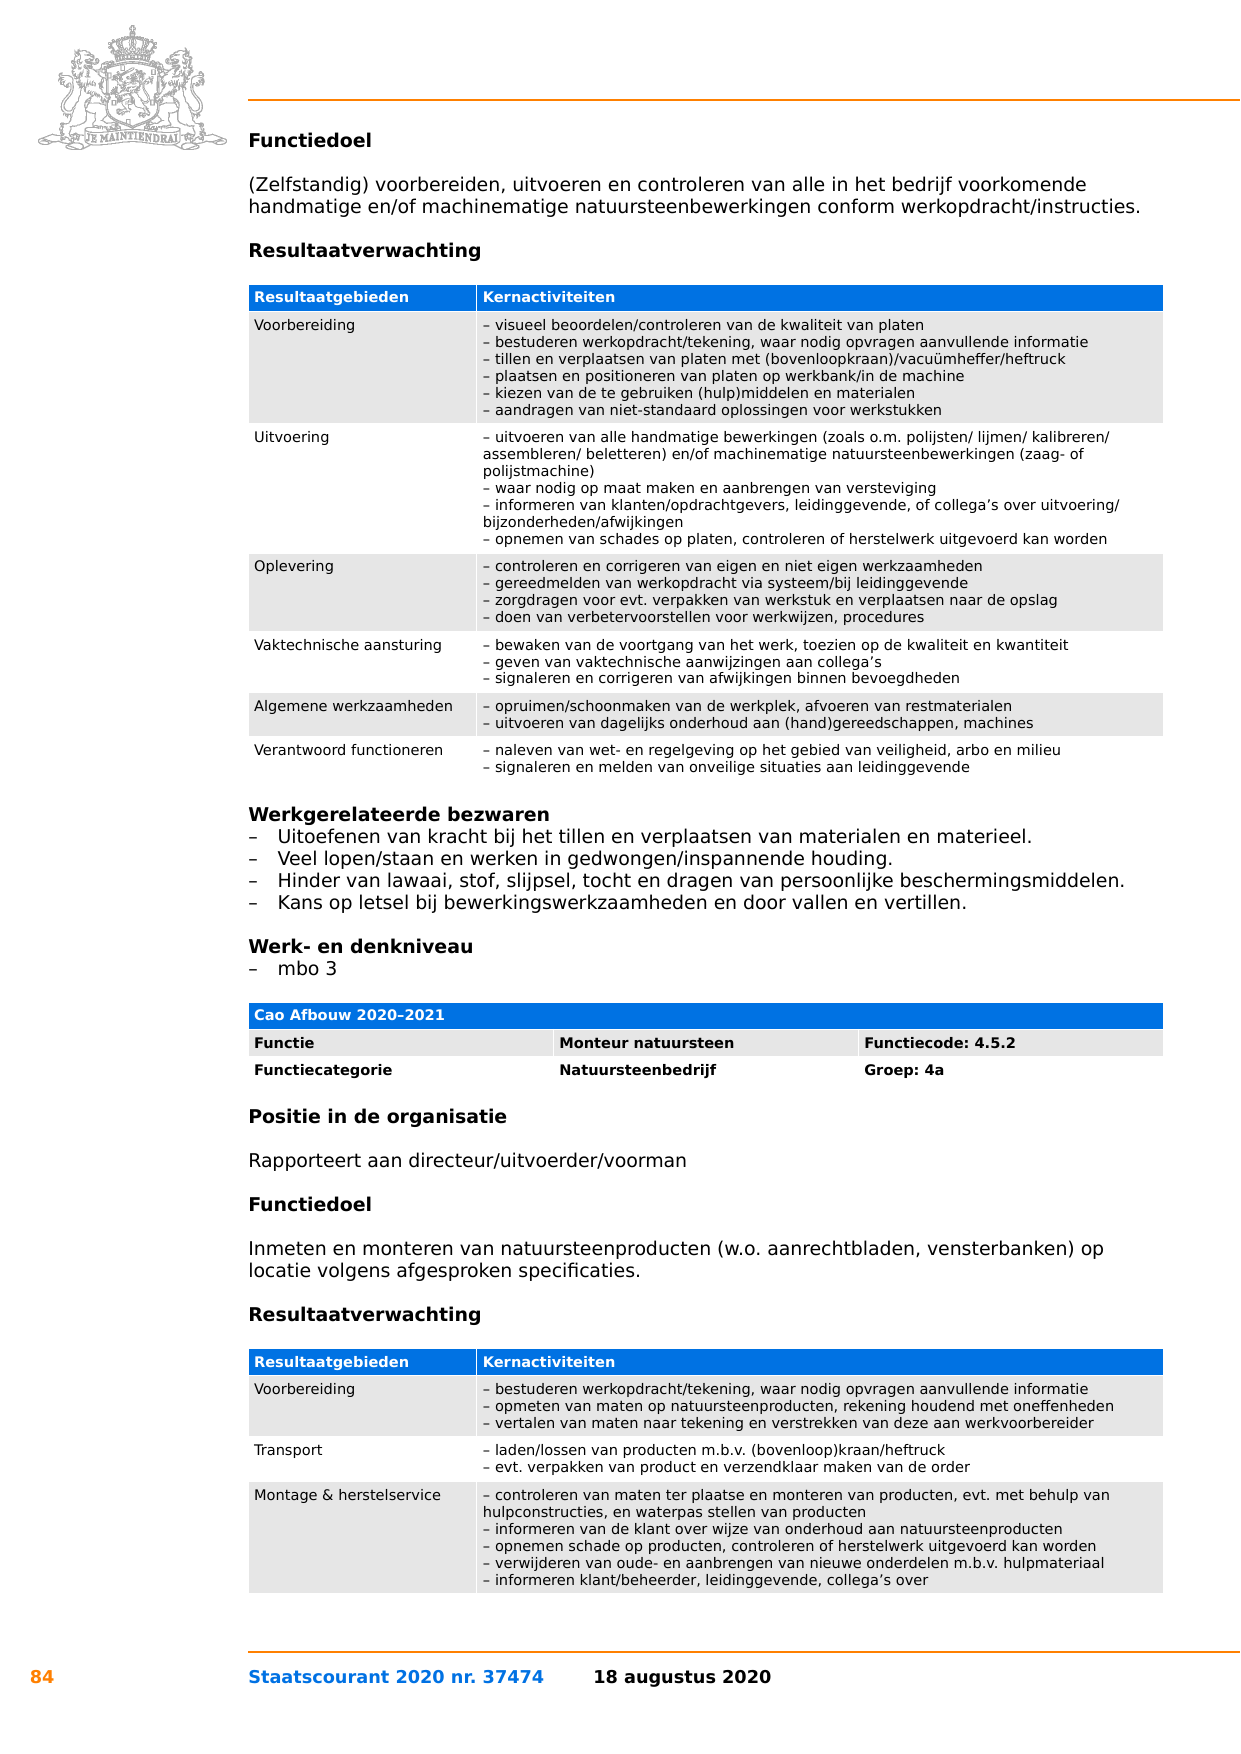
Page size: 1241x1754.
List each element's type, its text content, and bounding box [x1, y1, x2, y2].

table_cell Voorbereiding [249, 312, 476, 423]
table_cell Natuursteenbedrijf [554, 1057, 858, 1083]
table_cell Voorbereiding [249, 1376, 476, 1436]
table_cell Montage & herstelservice [249, 1482, 476, 1593]
table_header Kernactiviteiten [477, 285, 1163, 311]
table_header Resultaatgebieden [249, 1349, 476, 1375]
table_cell – naleven van wet- en regelgeving op het gebied van veiligheid, arbo en milieu – signaleren en melden van onveilige situaties aan leidinggevende [477, 738, 1163, 781]
table_cell – controleren van maten ter plaatse en monteren van producten, evt. met behulp van hulpconstructies, en waterpas stellen van producten – informeren van de klant over wijze van onderhoud aan natuursteenproducten – opnemen schade op producten, controleren of herstelwerk uitgevoerd kan worden – verwijderen van oude- en aanbrengen van nieuwe onderdelen m.b.v. hulpmateriaal – informeren klant/beheerder, leidinggevende, collega’s over [477, 1482, 1163, 1593]
subtitle Functiedoel [248, 1194, 1163, 1216]
table_header Cao Afbouw 2020–2021 [249, 1003, 1163, 1029]
text Rapporteert aan directeur/uitvoerder/voorman [248, 1150, 1163, 1172]
text (Zelfstandig) voorbereiden, uitvoeren en controleren van alle in het bedrijf voorkomende handmatige en/of machinematige natuursteenbewerkingen conform werkopdracht/instructies. [248, 174, 1163, 218]
table_cell Functie [249, 1030, 553, 1056]
table_header Resultaatgebieden [249, 285, 476, 311]
table_cell Vaktechnische aansturing [249, 632, 476, 692]
table_cell – uitvoeren van alle handmatige bewerkingen (zoals o.m. polijsten/ lijmen/ kalibreren/ assembleren/ beletteren) en/of machinematige natuursteenbewerkingen (zaag- of polijstmachine) – waar nodig op maat maken en aanbrengen van versteviging – informeren van klanten/opdrachtgevers, leidinggevende, of collega’s over uitvoering/ bijzonderheden/afwijkingen – opnemen van schades op platen, controleren of herstelwerk uitgevoerd kan worden [477, 424, 1163, 552]
text Inmeten en monteren van natuursteenproducten (w.o. aanrechtbladen, vensterbanken) op locatie volgens afgesproken specificaties. [248, 1238, 1163, 1282]
table_cell Groep: 4a [859, 1057, 1163, 1083]
subtitle Functiedoel [248, 130, 1163, 152]
table_cell Algemene werkzaamheden [249, 693, 476, 736]
picture [38, 25, 227, 150]
table_cell – bewaken van de voortgang van het werk, toezien op de kwaliteit en kwantiteit – geven van vaktechnische aanwijzingen aan collega’s – signaleren en corrigeren van afwijkingen binnen bevoegdheden [477, 632, 1163, 692]
table_cell – opruimen/schoonmaken van de werkplek, afvoeren van restmaterialen – uitvoeren van dagelijks onderhoud aan (hand)gereedschappen, machines [477, 693, 1163, 736]
table_cell Transport [249, 1438, 476, 1481]
subtitle Werkgerelateerde bezwaren [248, 804, 1163, 826]
table_cell Monteur natuursteen [554, 1030, 858, 1056]
table_cell – laden/lossen van producten m.b.v. (bovenloop)kraan/heftruck – evt. verpakken van product en verzendklaar maken van de order [477, 1438, 1163, 1481]
subtitle Werk- en denkniveau [248, 936, 1163, 957]
table_header Kernactiviteiten [477, 1349, 1163, 1375]
table_cell – visueel beoordelen/controleren van de kwaliteit van platen – bestuderen werkopdracht/tekening, waar nodig opvragen aanvullende informatie – tillen en verplaatsen van platen met (bovenloopkraan)/vacuümheffer/heftruck – plaatsen en positioneren van platen op werkbank/in de machine – kiezen van de te gebruiken (hulp)middelen en materialen – aandragen van niet-standaard oplossingen voor werkstukken [477, 312, 1163, 423]
subtitle Resultaatverwachting [248, 1304, 1163, 1326]
table_cell Verantwoord functioneren [249, 738, 476, 781]
table_cell Functiecategorie [249, 1057, 553, 1083]
table_cell – controleren en corrigeren van eigen en niet eigen werkzaamheden – gereedmelden van werkopdracht via systeem/bij leidinggevende – zorgdragen voor evt. verpakken van werkstuk en verplaatsen naar de opslag – doen van verbetervoorstellen voor werkwijzen, procedures [477, 554, 1163, 631]
table_cell Functiecode: 4.5.2 [859, 1030, 1163, 1056]
subtitle Positie in de organisatie [248, 1106, 1163, 1128]
table_cell Oplevering [249, 554, 476, 631]
text – Veel lopen/staan en werken in gedwongen/inspannende houding. [248, 848, 1163, 870]
table_cell – bestuderen werkopdracht/tekening, waar nodig opvragen aanvullende informatie – opmeten van maten op natuursteenproducten, rekening houdend met oneffenheden – vertalen van maten naar tekening en verstrekken van deze aan werkvoorbereider [477, 1376, 1163, 1436]
text – Hinder van lawaai, stof, slijpsel, tocht en dragen van persoonlijke beschermingsmiddelen. [248, 870, 1163, 892]
subtitle Resultaatverwachting [248, 239, 1163, 262]
text – Kans op letsel bij bewerkingswerkzaamheden en door vallen en vertillen. [248, 892, 1163, 914]
table_cell Uitvoering [249, 424, 476, 552]
text – Uitoefenen van kracht bij het tillen en verplaatsen van materialen en materieel. [248, 826, 1163, 848]
text – mbo 3 [248, 957, 1163, 979]
